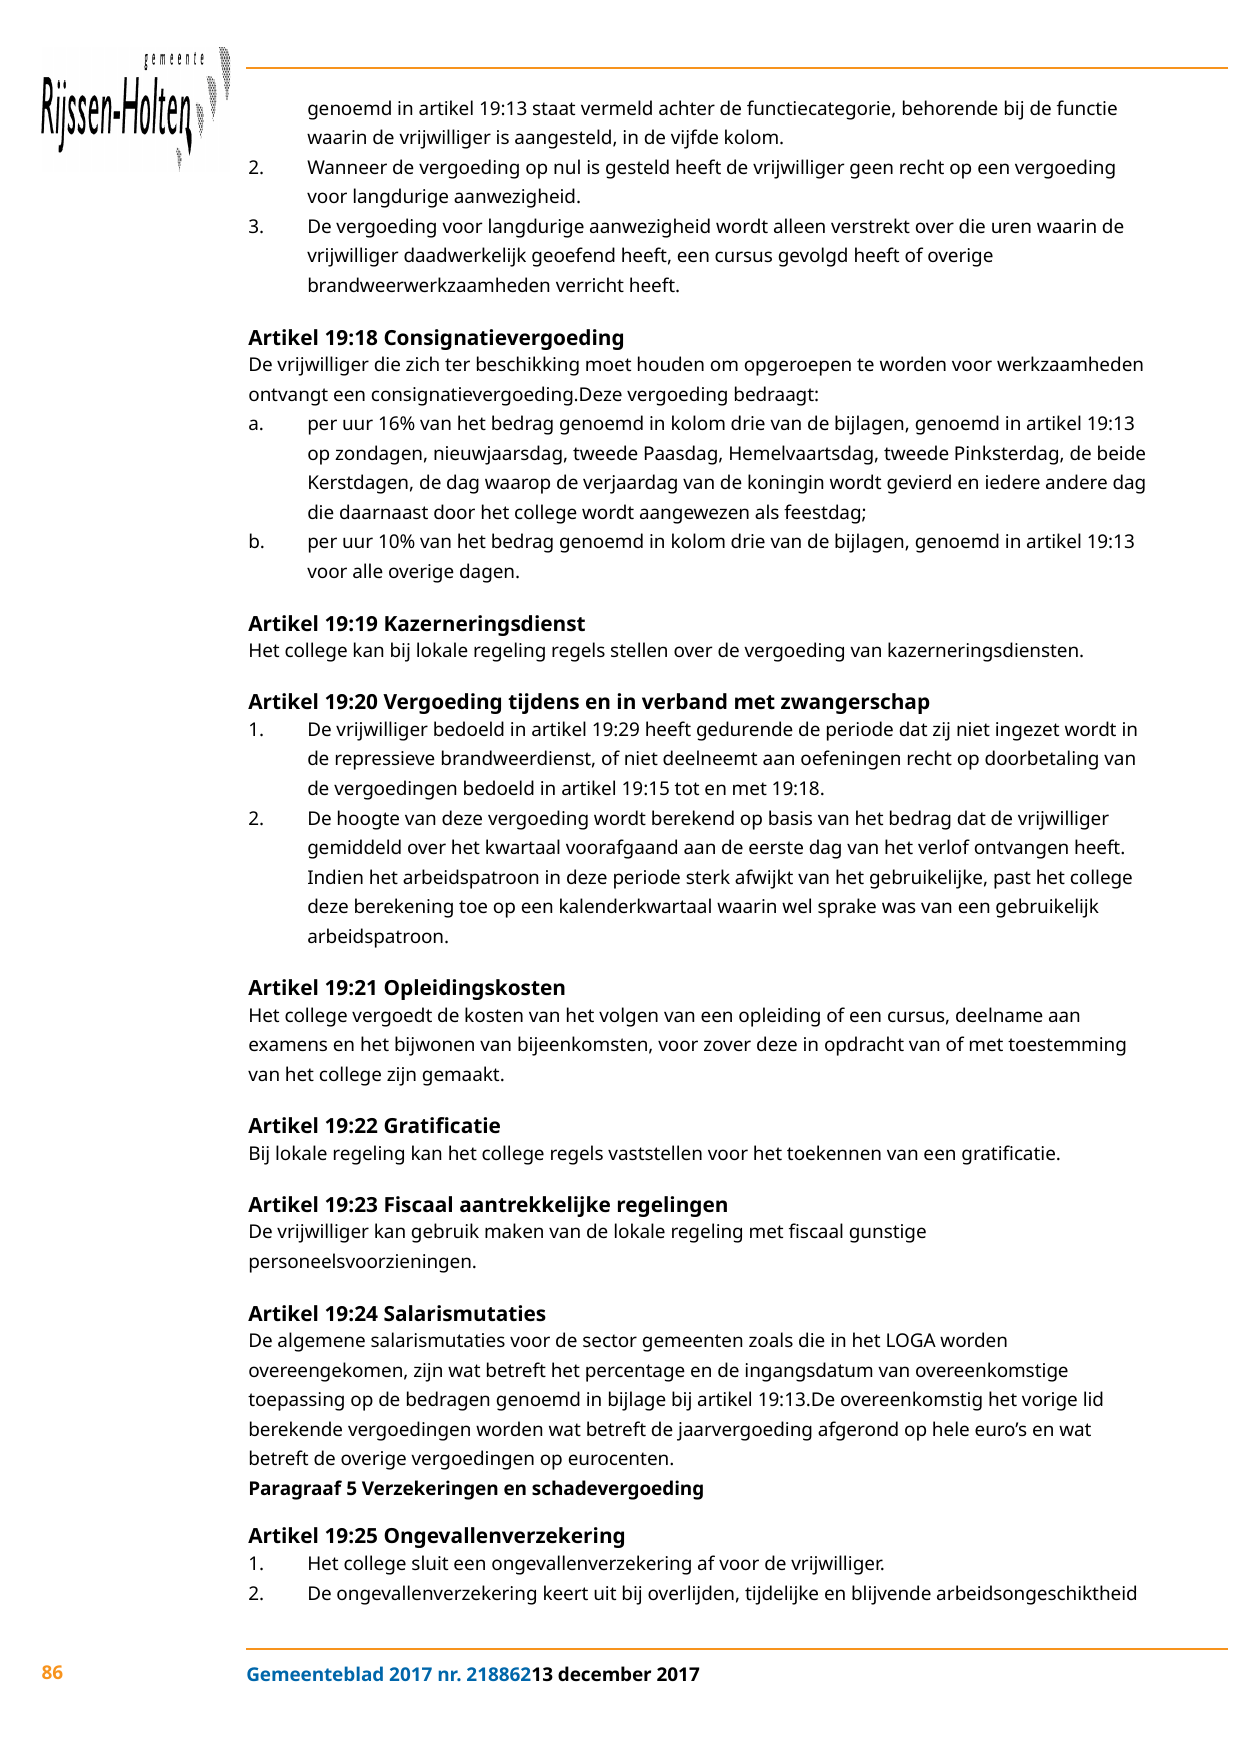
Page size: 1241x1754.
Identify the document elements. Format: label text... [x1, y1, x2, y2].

text De vrijwilliger die zich ter beschikking moet houden om opgeroepen te worden voor werkzaamheden ontvangt een consignatievergoeding.Deze vergoeding bedraagt: [248, 351, 1152, 406]
list De ongevallenverzekering keert uit bij overlijden, tijdelijke en blijvende arbeidsongeschiktheid [248, 1580, 1152, 1605]
list Wanneer de vergoeding op nul is gesteld heeft de vrijwilliger geen recht op een vergoeding voor langdurige aanwezigheid. [248, 154, 1152, 209]
text Het college kan bij lokale regeling regels stellen over de vergoeding van kazerneringsdiensten. [248, 637, 1152, 663]
list De vergoeding voor langdurige aanwezigheid wordt alleen verstrekt over die uren waarin de vrijwilliger daadwerkelijk geoefend heeft, een cursus gevolgd heeft of overige brandweerwerkzaamheden verricht heeft. [248, 213, 1152, 298]
text Artikel 19:18 Consignatievergoeding [248, 323, 1152, 351]
text Artikel 19:22 Gratificatie [248, 1111, 1152, 1140]
list Het college sluit een ongevallenverzekering af voor de vrijwilliger. [248, 1550, 1152, 1576]
list De vrijwilliger bedoeld in artikel 19:29 heeft gedurende de periode dat zij niet ingezet wordt in de repressieve brandweerdienst, of niet deelneemt aan oefeningen recht op doorbetaling van de vergoedingen bedoeld in artikel 19:15 tot en met 19:18. [248, 716, 1152, 801]
text Artikel 19:20 Vergoeding tijdens en in verband met zwangerschap [248, 687, 1152, 716]
text De algemene salarismutaties voor de sector gemeenten zoals die in het LOGA worden overeengekomen, zijn wat betreft het percentage en de ingangsdatum van overeenkomstige toepassing op de bedragen genoemd in bijlage bij artikel 19:13.De overeenkomstig het vorige lid berekende vergoedingen worden wat betreft de jaarvergoeding afgerond op hele euro’s en wat betreft de overige vergoedingen op eurocenten. [248, 1327, 1152, 1471]
text Het college vergoedt de kosten van het volgen van een opleiding of een cursus, deelname aan examens en het bijwonen van bijeenkomsten, voor zover deze in opdracht van of met toestemming van het college zijn gemaakt. [248, 1002, 1152, 1087]
text Artikel 19:19 Kazerneringsdienst [248, 609, 1152, 637]
picture [41, 47, 231, 172]
text Artikel 19:23 Fiscaal aantrekkelijke regelingen [248, 1190, 1152, 1219]
text Bij lokale regeling kan het college regels vaststellen voor het toekennen van een gratificatie. [248, 1140, 1152, 1166]
text Artikel 19:21 Opleidingskosten [248, 973, 1152, 1002]
text Paragraaf 5 Verzekeringen en schadevergoeding [248, 1475, 1152, 1501]
text De vrijwilliger kan gebruik maken van de lokale regeling met fiscaal gunstige personeelsvoorzieningen. [248, 1219, 1152, 1274]
list per uur 16% van het bedrag genoemd in kolom drie van de bijlagen, genoemd in artikel 19:13 op zondagen, nieuwjaarsdag, tweede Paasdag, Hemelvaartsdag, tweede Pinksterdag, de beide Kerstdagen, de dag waarop de verjaardag van de koningin wordt gevierd en iedere andere dag die daarnaast door het college wordt aangewezen als feestdag; [248, 410, 1152, 525]
list genoemd in artikel 19:13 staat vermeld achter de functiecategorie, behorende bij de functie waarin de vrijwilliger is aangesteld, in de vijfde kolom. [248, 95, 1152, 150]
list per uur 10% van het bedrag genoemd in kolom drie van de bijlagen, genoemd in artikel 19:13 voor alle overige dagen. [248, 529, 1152, 584]
text Artikel 19:25 Ongevallenverzekering [248, 1522, 1152, 1550]
list De hoogte van deze vergoeding wordt berekend op basis van het bedrag dat de vrijwilliger gemiddeld over het kwartaal voorafgaand aan de eerste dag van het verlof ontvangen heeft. Indien het arbeidspatroon in deze periode sterk afwijkt van het gebruikelijke, past het college deze berekening toe op een kalenderkwartaal waarin wel sprake was van een gebruikelijk arbeidspatroon. [248, 805, 1152, 949]
text Artikel 19:24 Salarismutaties [248, 1299, 1152, 1327]
